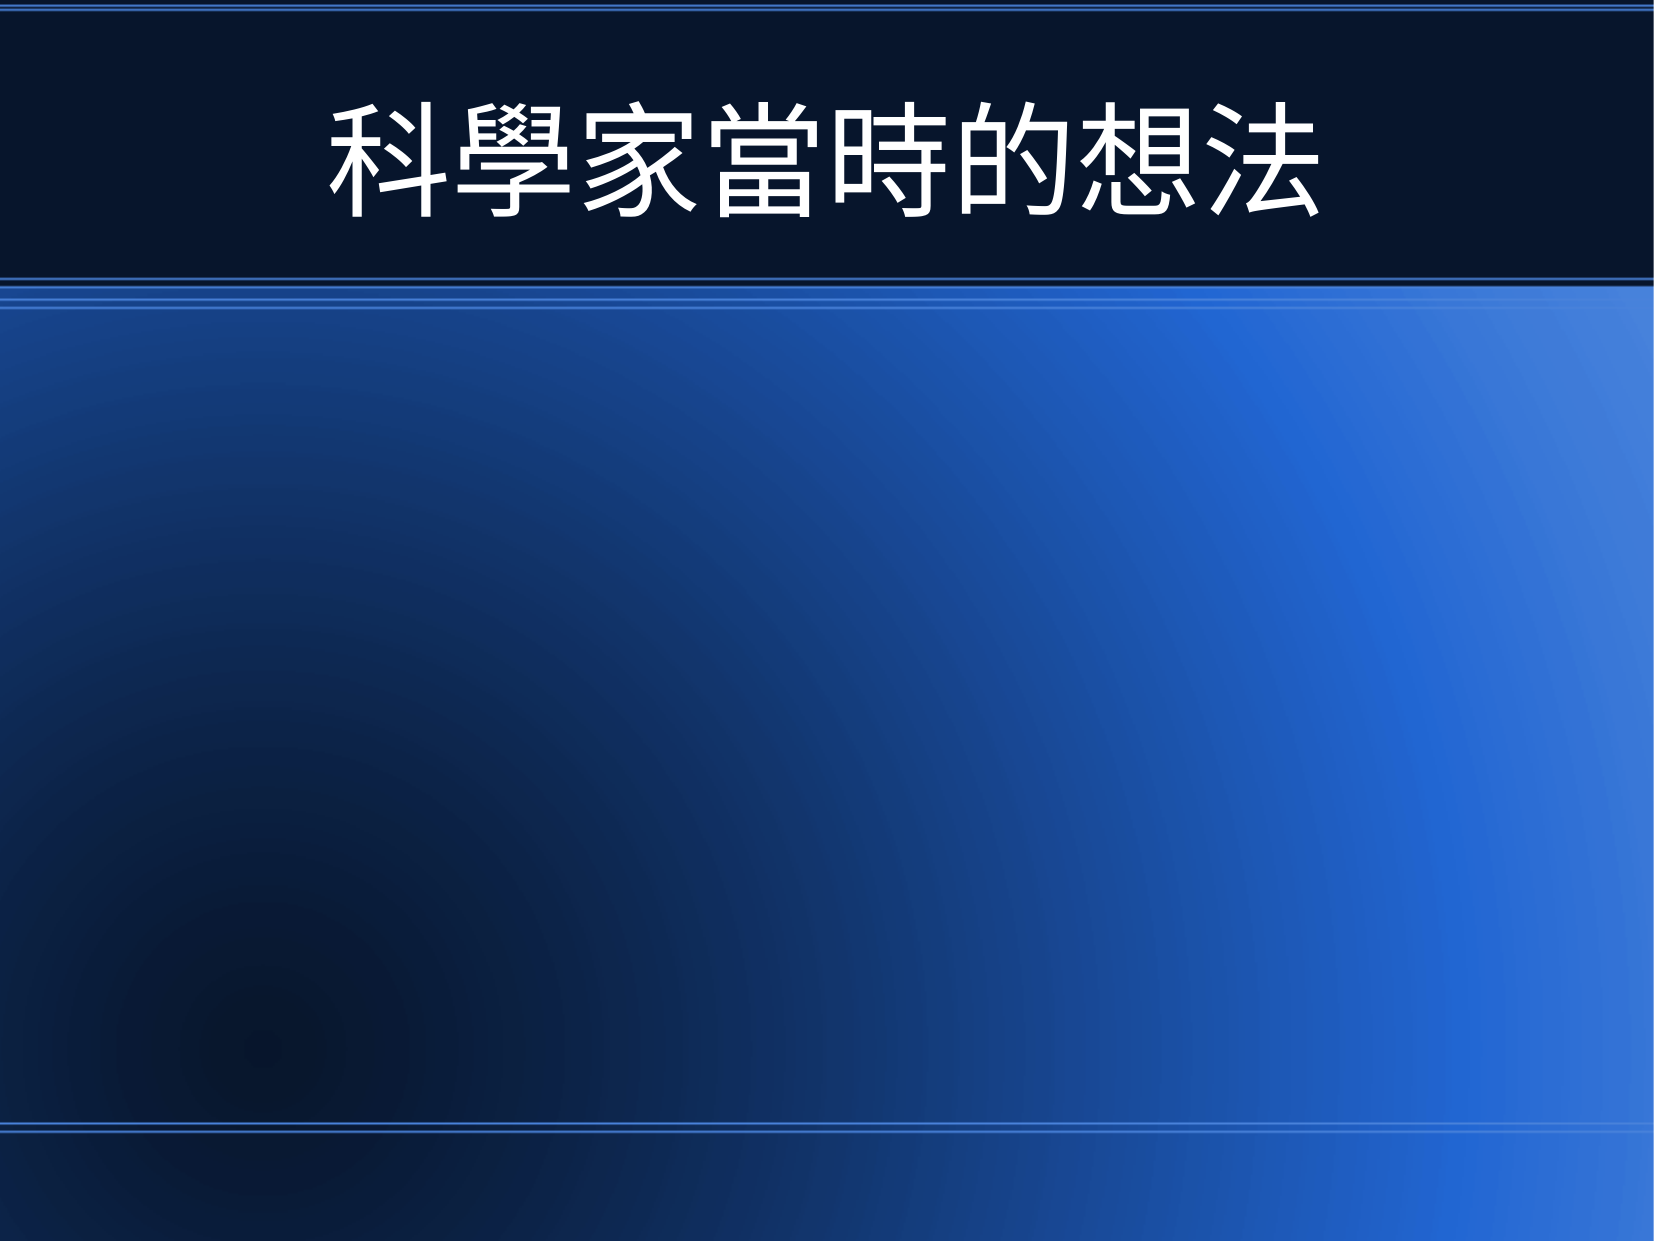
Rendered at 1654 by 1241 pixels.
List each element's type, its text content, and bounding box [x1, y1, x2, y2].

title 科學家當時的想法 [82, 49, 1571, 257]
picture [0, 0, 1654, 1241]
